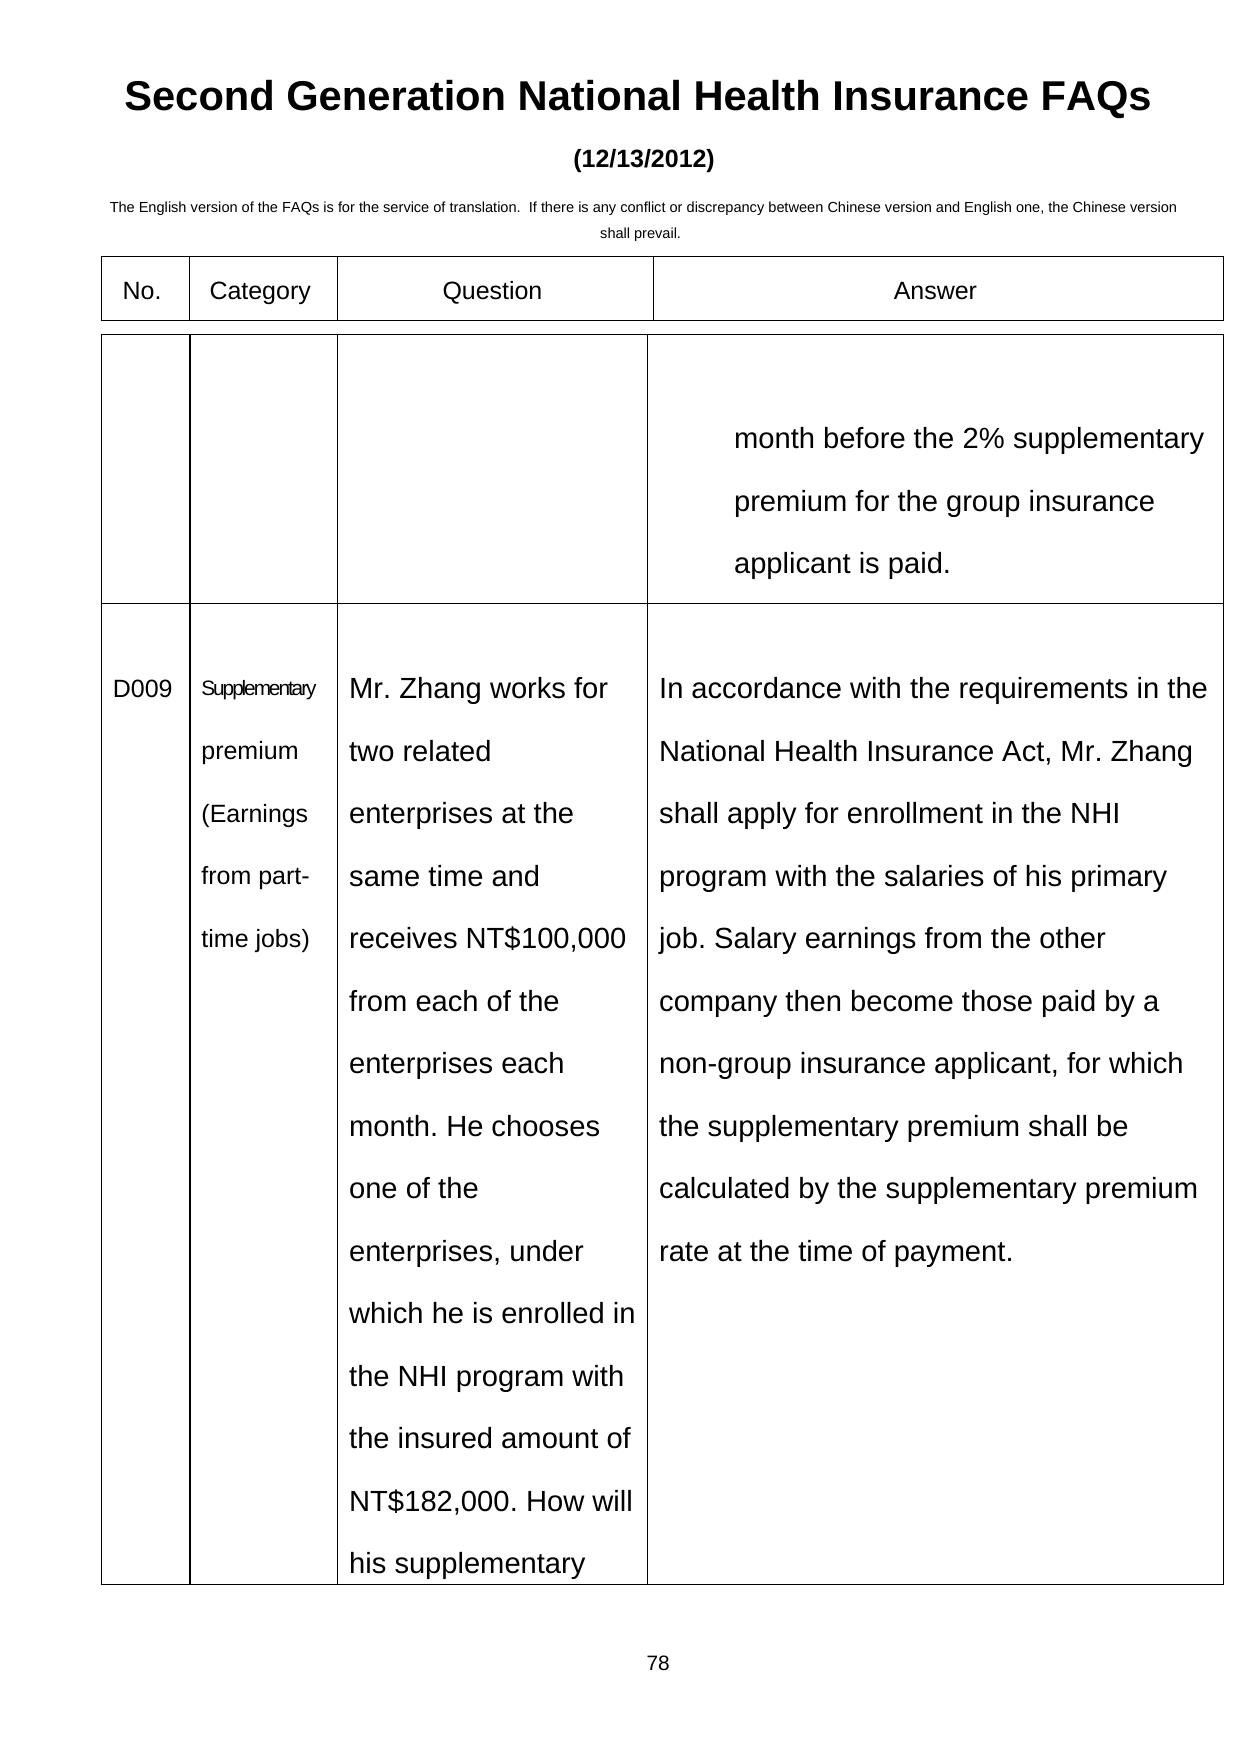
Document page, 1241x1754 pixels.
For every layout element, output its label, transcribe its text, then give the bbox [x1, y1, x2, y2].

table_cell [338, 335, 647, 602]
table_cell D009 [102, 604, 189, 1584]
table_cell Supplementary premium (Earnings from part-time jobs) [191, 604, 337, 1584]
table_cell In accordance with the requirements in the National Health Insurance Act, Mr. Zhang shall apply for enrollment in the NHI program with the salaries of his primary job. Salary earnings from the other company then become those paid by a non-group insurance applicant, for which the supplementary premium shall be calculated by the supplementary premium rate at the time of payment. [648, 604, 1223, 1584]
table_cell [191, 335, 337, 602]
table_cell [102, 335, 189, 602]
table_cell month before the 2% supplementary premium for the group insurance applicant is paid. [648, 335, 1223, 602]
table_cell Mr. Zhang works for two related enterprises at the same time and receives NT$100,000 from each of the enterprises each month. He chooses one of the enterprises, under which he is enrolled in the NHI program with the insured amount of NT$182,000. How will his supplementary [338, 604, 647, 1584]
